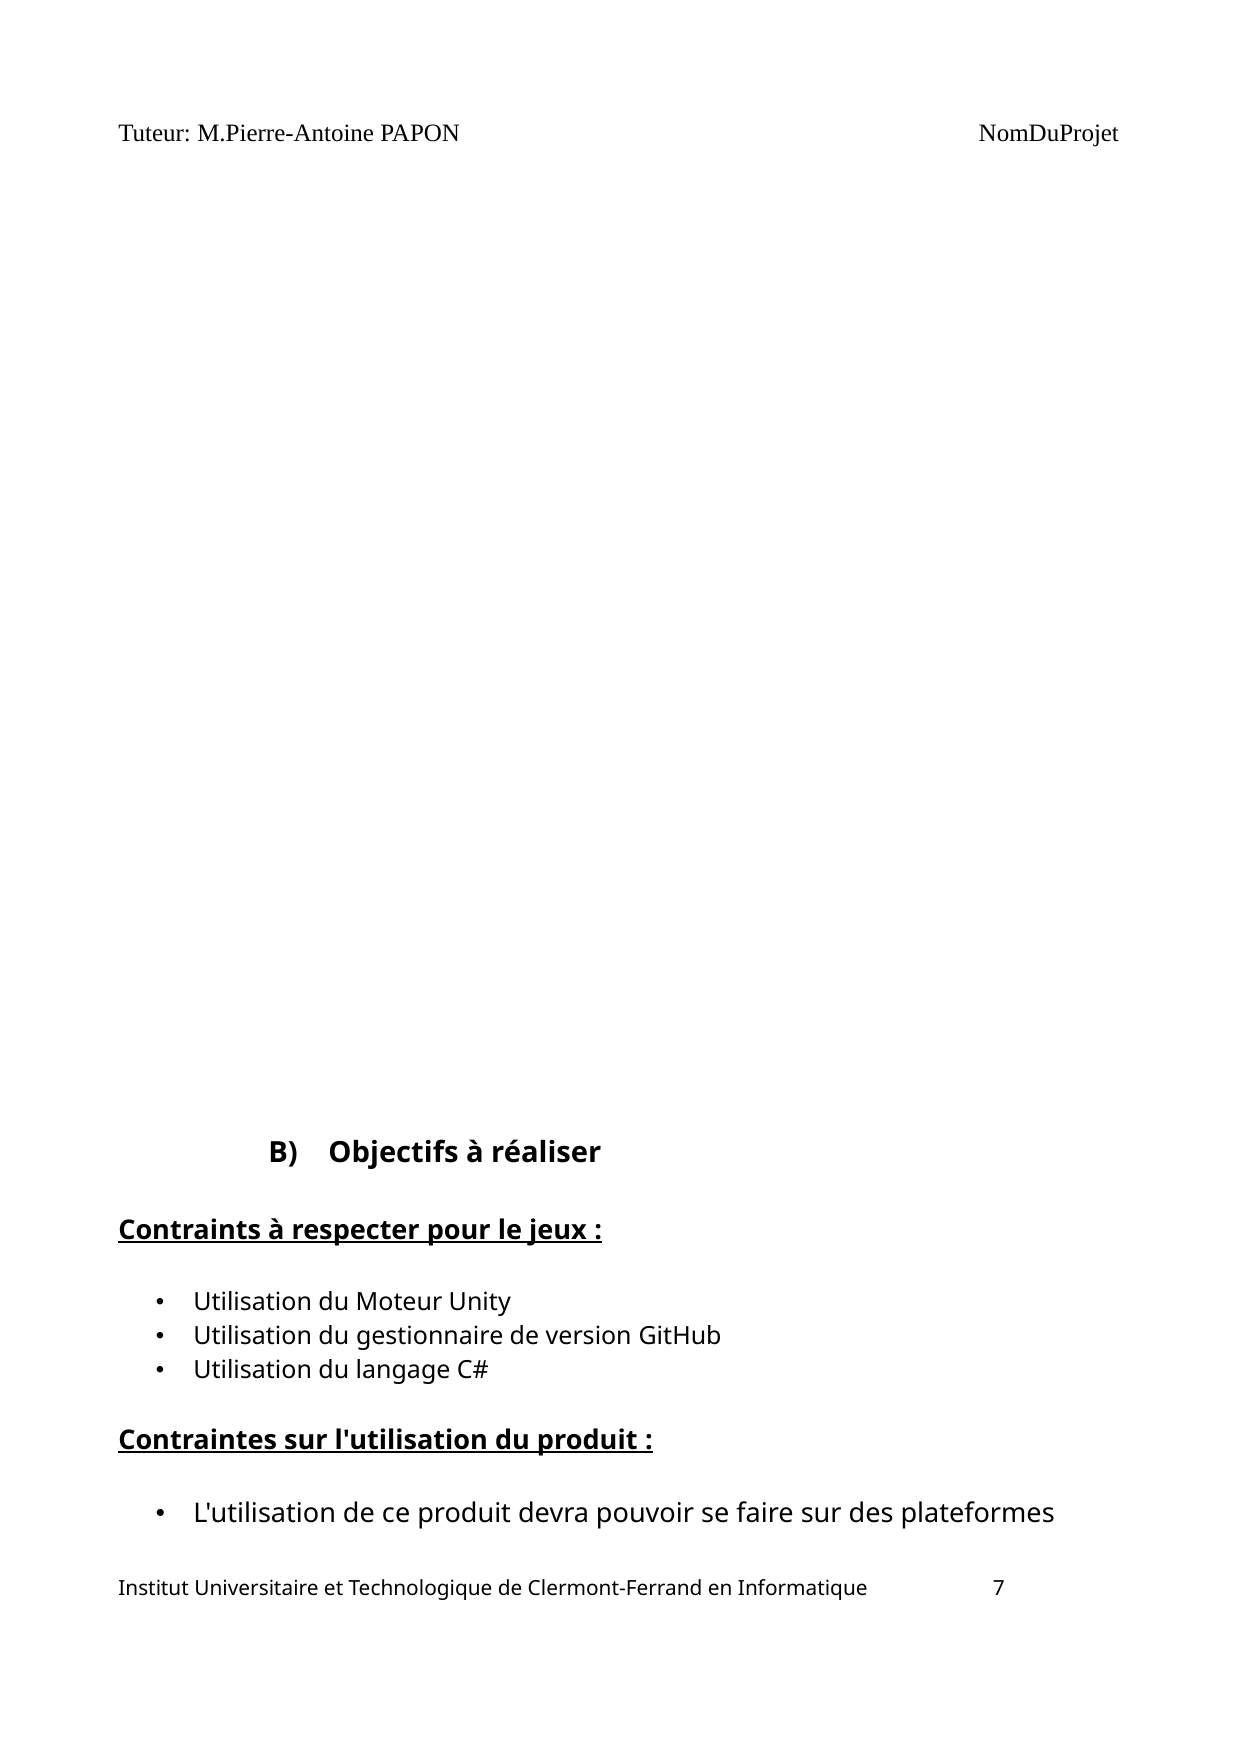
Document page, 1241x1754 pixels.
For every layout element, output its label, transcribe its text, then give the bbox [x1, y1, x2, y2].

text Contraintes sur l'utilisation du produit : [118, 1420, 1122, 1457]
list Utilisation du gestionnaire de version GitHub [156, 1318, 1122, 1352]
list Objectifs à réaliser [268, 1131, 1122, 1171]
list Utilisation du Moteur Unity [156, 1284, 1122, 1318]
text Contraints à respecter pour le jeux : [118, 1210, 1122, 1247]
list Utilisation du langage C# [156, 1352, 1122, 1386]
list L'utilisation de ce produit devra pouvoir se faire sur des plateformes [156, 1494, 1122, 1531]
